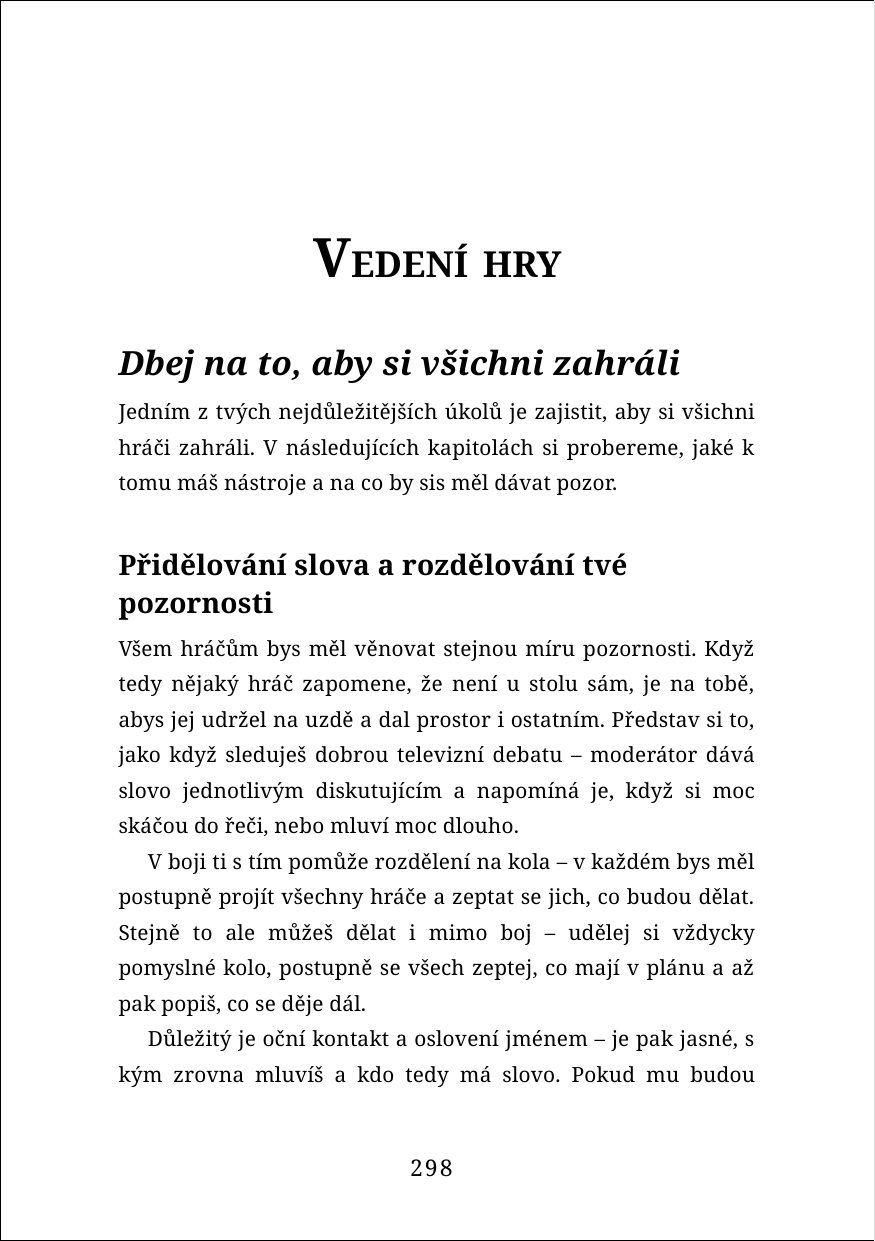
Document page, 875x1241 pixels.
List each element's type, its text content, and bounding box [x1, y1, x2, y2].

text Jedním z tvých nejdůležitějších úkolů je zajistit, aby si všichni hráči zahráli. V následujících kapitolách si probereme, jaké k tomu máš nástroje a na co by sis měl dávat pozor. [118, 397, 756, 497]
subtitle Vedení hry [118, 219, 756, 293]
subtitle Dbej na to, aby si všichni zahráli [118, 340, 756, 386]
text Všem hráčům bys měl věnovat stejnou míru pozornosti. Když tedy nějaký hráč zapomene, že není u stolu sám, je na tobě, abys jej udržel na uzdě a dal prostor i ostatním. Představ si to, jako když sleduješ dobrou televizní debatu – moderátor dává slovo jednotlivým diskutujícím a napomíná je, když si moc skáčou do řeči, nebo mluví moc dlouho. V boji ti s tím pomůže rozdělení na kola – v každém bys měl postupně projít všechny hráče a zeptat se jich, co budou dělat. Stejně to ale můžeš dělat i mimo boj – udělej si vždycky pomyslné kolo, postupně se všech zeptej, co mají v plánu a až pak popiš, co se děje dál. Důležitý je oční kontakt a oslovení jménem – je pak jasné, s kým zrovna mluvíš a kdo tedy má slovo. Pokud mu budou [118, 634, 756, 1088]
subtitle Přidělování slova a rozdělování tvé pozornosti [118, 545, 756, 622]
